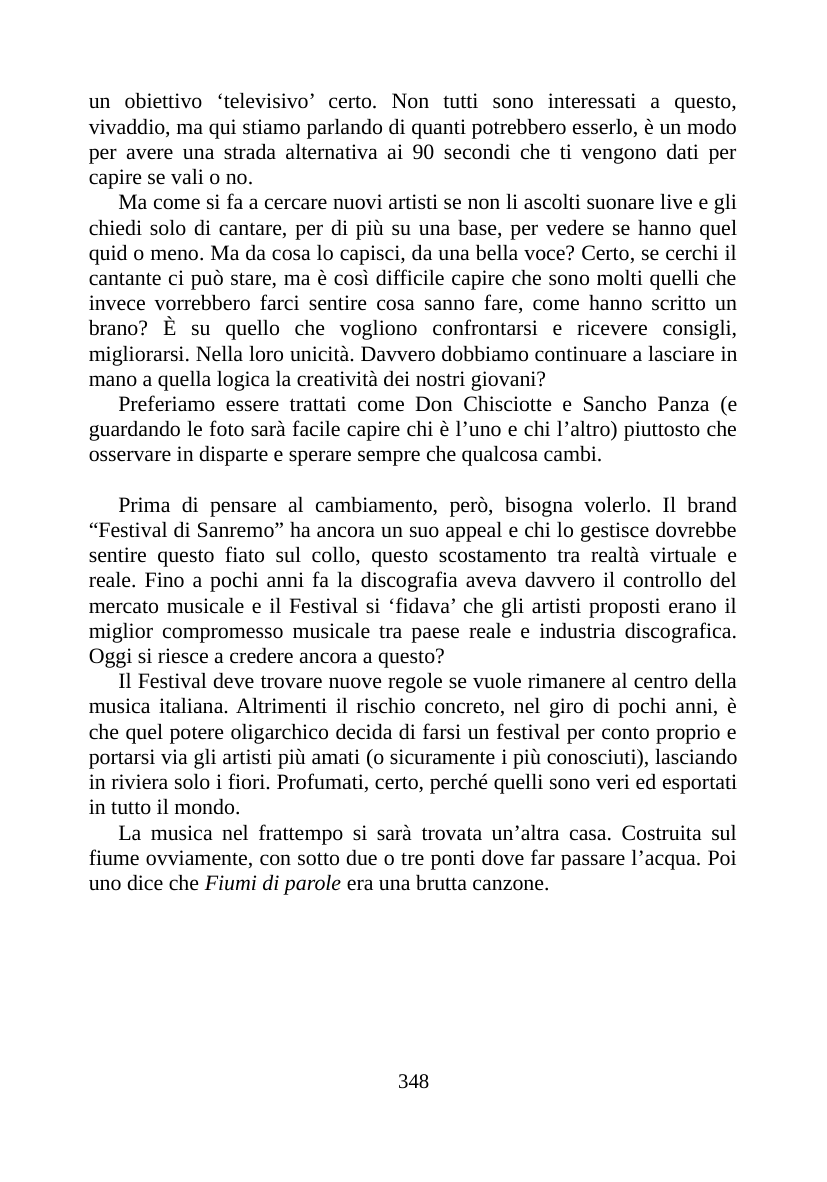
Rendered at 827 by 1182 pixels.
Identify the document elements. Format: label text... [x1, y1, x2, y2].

text un obiettivo ‘televisivo’ certo. Non tutti sono interessati a questo, vivaddio, ma qui stiamo parlando di quanti potrebbero esserlo, è un modo per avere una strada alternativa ai 90 secondi che ti vengono dati per capire se vali o no. [88, 88, 738, 189]
text La musica nel frattempo si sarà trovata un’altra casa. Costruita sul fiume ovviamente, con sotto due o tre ponti dove far passare l’acqua. Poi uno dice che Fiumi di parole era una brutta canzone. [88, 819, 738, 895]
text Il Festival deve trovare nuove regole se vuole rimanere al centro della musica italiana. Altrimenti il rischio concreto, nel giro di pochi anni, è che quel potere oligarchico decida di farsi un festival per conto proprio e portarsi via gli artisti più amati (o sicuramente i più conosciuti), lasciando in riviera solo i fiori. Profumati, certo, perché quelli sono veri ed esportati in tutto il mondo. [88, 668, 738, 819]
text Preferiamo essere trattati come Don Chisciotte e Sancho Panza (e guardando le foto sarà facile capire chi è l’uno e chi l’altro) piuttosto che osservare in disparte e sperare sempre che qualcosa cambi. [88, 391, 738, 467]
text Prima di pensare al cambiamento, però, bisogna volerlo. Il brand “Festival di Sanremo” ha ancora un suo appeal e chi lo gestisce dovrebbe sentire questo fiato sul collo, questo scostamento tra realtà virtuale e reale. Fino a pochi anni fa la discografia aveva davvero il controllo del mercato musicale e il Festival si ‘fidava’ che gli artisti proposti erano il miglior compromesso musicale tra paese reale e industria discografica. Oggi si riesce a credere ancora a questo? [88, 492, 738, 668]
text Ma come si fa a cercare nuovi artisti se non li ascolti suonare live e gli chiedi solo di cantare, per di più su una base, per vedere se hanno quel quid o meno. Ma da cosa lo capisci, da una bella voce? Certo, se cerchi il cantante ci può stare, ma è così difficile capire che sono molti quelli che invece vorrebbero farci sentire cosa sanno fare, come hanno scritto un brano? È su quello che vogliono confrontarsi e ricevere consigli, migliorarsi. Nella loro unicità. Davvero dobbiamo continuare a lasciare in mano a quella logica la creatività dei nostri giovani? [88, 189, 738, 391]
